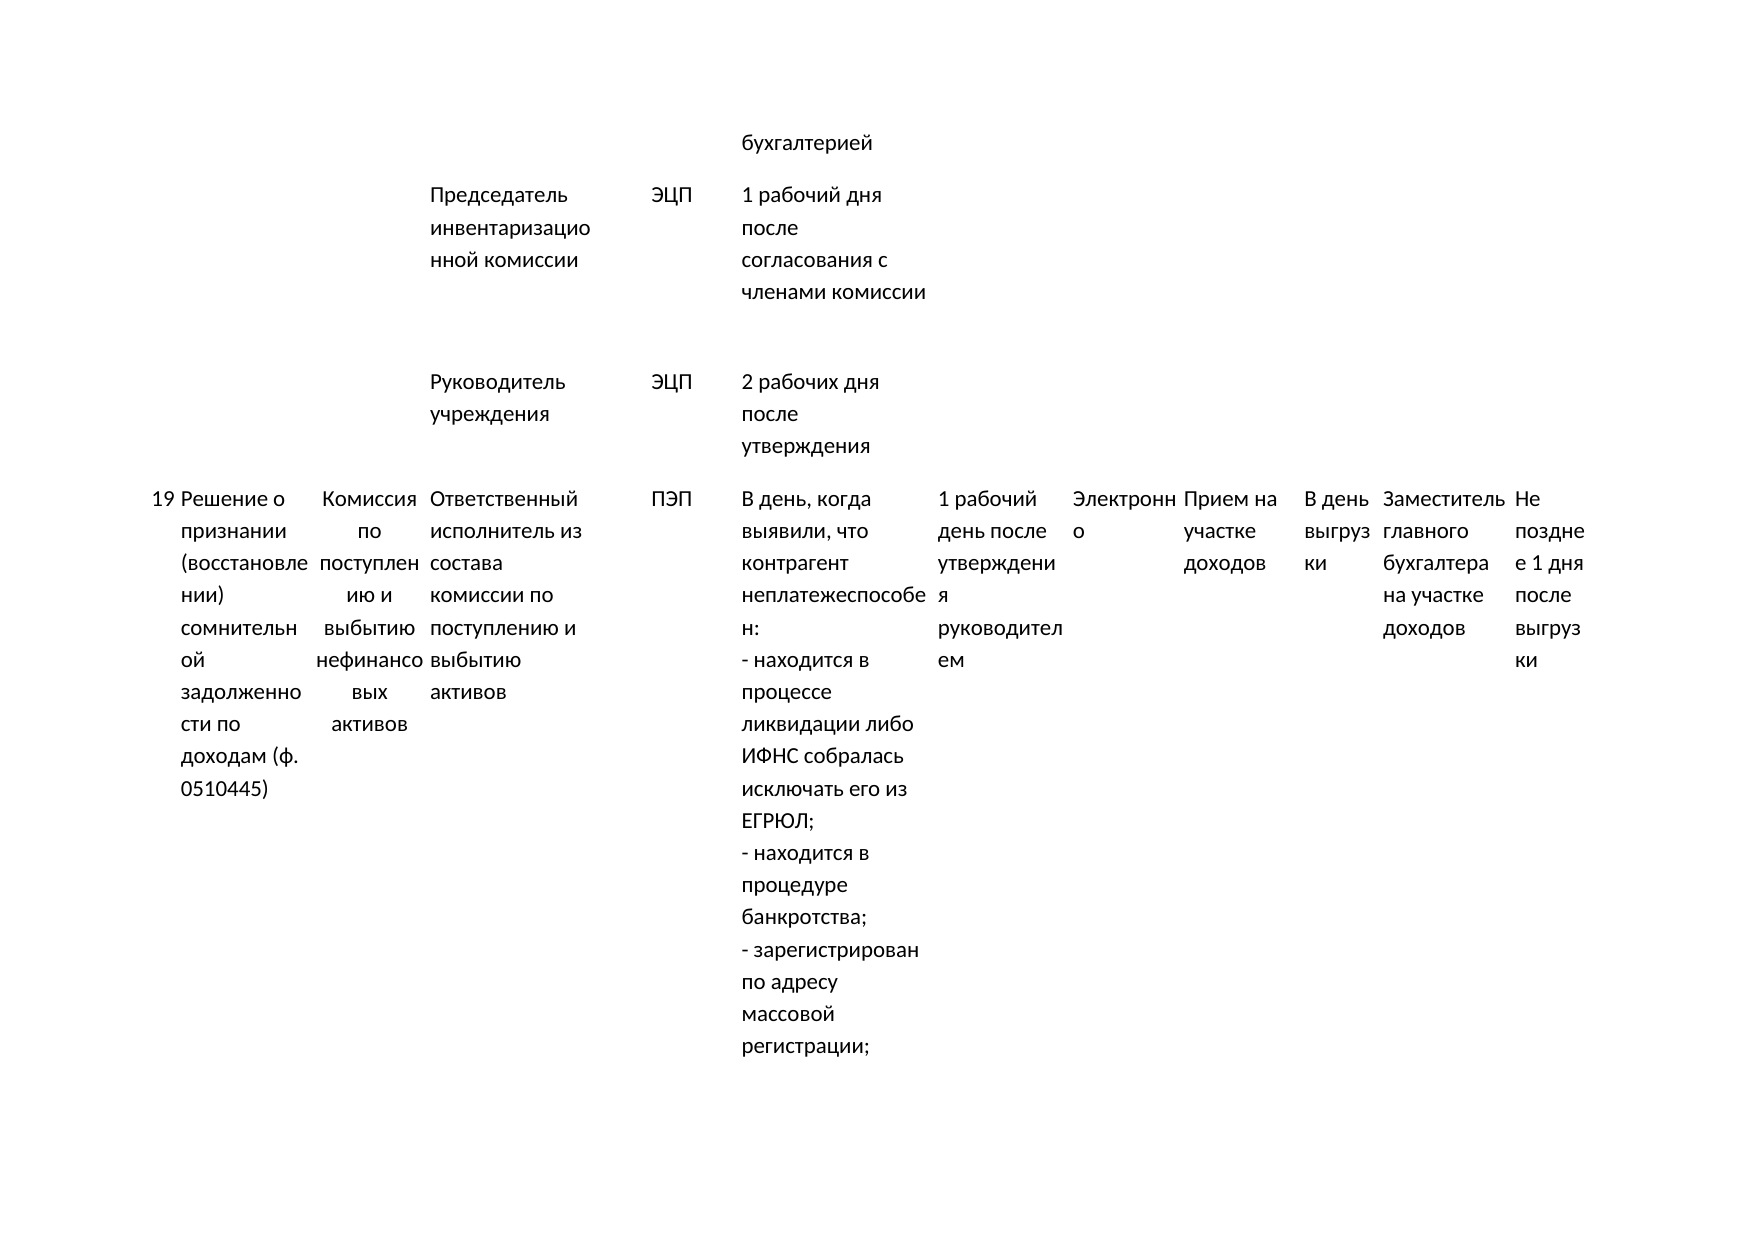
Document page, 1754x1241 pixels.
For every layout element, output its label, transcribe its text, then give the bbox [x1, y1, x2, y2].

table_cell [1180, 180, 1301, 367]
table_cell [112, 128, 177, 180]
table_cell [1380, 367, 1512, 484]
table_cell [427, 128, 605, 180]
table_cell [1301, 180, 1380, 367]
table_cell 1 рабочий дня после согласования с членами комиссии [738, 180, 934, 367]
table_cell [935, 367, 1069, 484]
table_cell [178, 367, 312, 484]
table_cell [313, 367, 427, 484]
table_cell [1301, 367, 1380, 484]
table_cell [178, 128, 312, 180]
table_cell Заместитель главного бухгалтера на участке доходов [1380, 484, 1512, 1059]
table_cell [1512, 128, 1589, 180]
table_cell Электронно [1070, 484, 1180, 1059]
table_cell 2 рабочих дня после утверждения [738, 367, 934, 484]
table_cell [1070, 367, 1180, 484]
table_cell [112, 180, 177, 367]
table_cell [1180, 128, 1301, 180]
table_cell Не позднее 1 дня после выгрузки [1512, 484, 1589, 1059]
table_cell 1 рабочий день после утверждения руководителем [935, 484, 1069, 1059]
table_cell [1070, 128, 1180, 180]
table_cell Руководитель учреждения [427, 367, 605, 484]
table_cell [935, 128, 1069, 180]
table_cell [1512, 180, 1589, 367]
table_cell 19 [112, 484, 177, 1059]
table_cell [605, 128, 738, 180]
table_cell [1301, 128, 1380, 180]
table_cell Прием на участке доходов [1180, 484, 1301, 1059]
table_cell [313, 128, 427, 180]
table_cell [1380, 180, 1512, 367]
table_cell [935, 180, 1069, 367]
table_cell [1512, 367, 1589, 484]
table_cell Ответственный исполнитель из состава комиссии по поступлению и выбытию активов [427, 484, 605, 1059]
table_cell ПЭП [605, 484, 738, 1059]
table_cell [112, 367, 177, 484]
table_cell Председатель инвентаризационной комиссии [427, 180, 605, 367]
table_cell ЭЦП [605, 367, 738, 484]
table_cell [178, 180, 312, 367]
table_cell [313, 180, 427, 367]
table_cell В день, когда выявили, что контрагент неплатежеспособен: - находится в процессе ликвидации либо ИФНС собралась исключать его из ЕГРЮЛ; - находится в процедуре банкротства; - зарегистрирован по адресу массовой регистрации; [738, 484, 934, 1059]
table_cell [1070, 180, 1180, 367]
table_cell В день выгрузки [1301, 484, 1380, 1059]
table_cell [1380, 128, 1512, 180]
table_cell Решение о признании (восстановлении) сомнительной задолженности по доходам (ф. 0510445) [178, 484, 312, 1059]
table_cell Комиссия по поступлению и выбытию нефинансовых активов [313, 484, 427, 1059]
table_cell [1180, 367, 1301, 484]
table_cell бухгалтерией [738, 128, 934, 180]
table_cell ЭЦП [605, 180, 738, 367]
